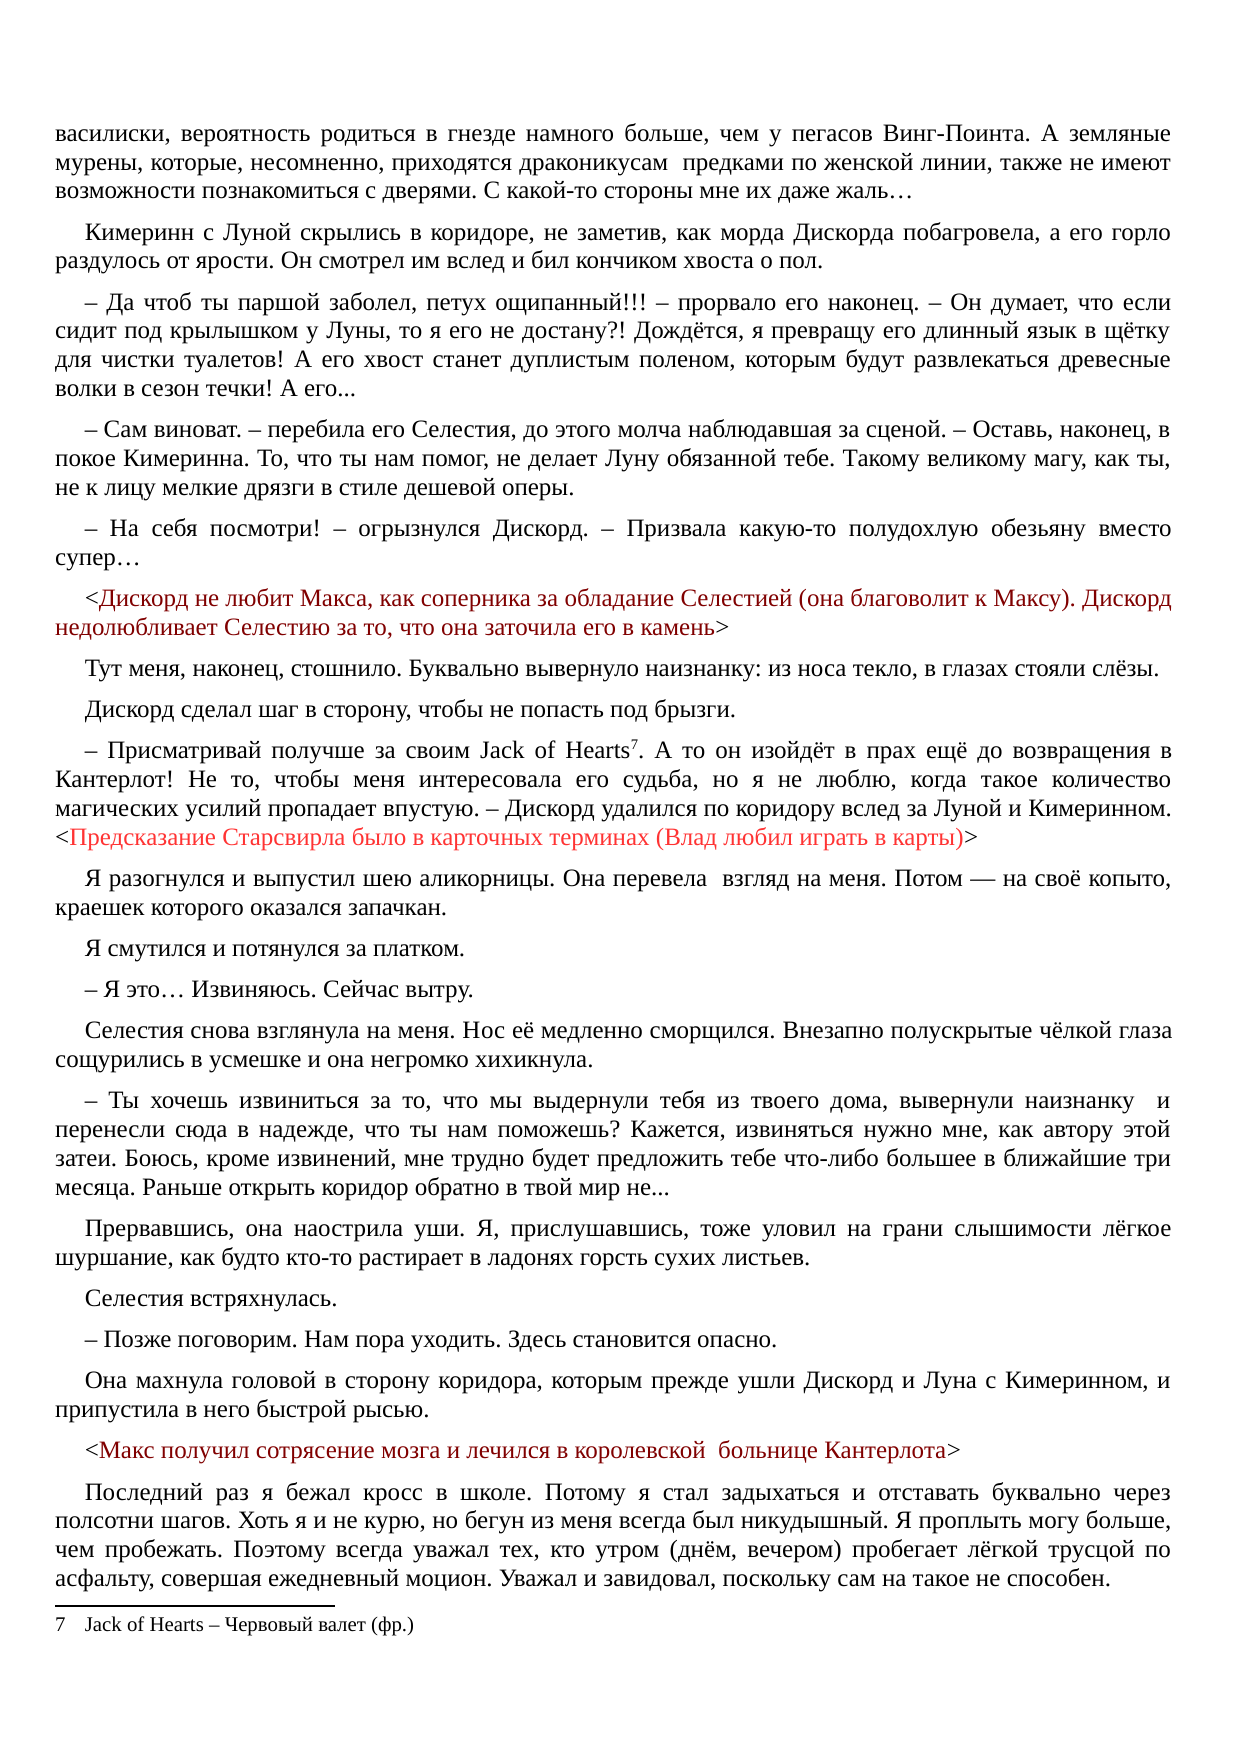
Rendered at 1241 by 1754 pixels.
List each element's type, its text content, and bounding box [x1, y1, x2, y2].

text Тут меня, наконец, стошнило. Буквально вывернуло наизнанку: из носа текло, в глазах стояли слёзы. [55, 653, 1172, 682]
text – Позже поговорим. Нам пора уходить. Здесь становится опасно. [55, 1324, 1172, 1353]
text – Сам виноват. – перебила его Селестия, до этого молча наблюдавшая за сценой. – Оставь, наконец, в покое Кимеринна. То, что ты нам помог, не делает Луну обязанной тебе. Такому великому магу, как ты, не к лицу мелкие дрязги в стиле дешевой оперы. [55, 414, 1172, 501]
text – На себя посмотри! – огрызнулся Дискорд. – Призвала какую-то полудохлую обезьяну вместо супер… [55, 513, 1172, 571]
text <Макс получил сотрясение мозга и лечился в королевской больнице Кантерлота> [55, 1436, 1172, 1464]
text василиски, вероятность родиться в гнезде намного больше, чем у пегасов Винг-Поинта. А земляные мурены, которые, несомненно, приходятся драконикусам предками по женской линии, также не имеют возможности познакомиться с дверями. С какой-то стороны мне их даже жаль… [55, 118, 1172, 204]
text <Дискорд не любит Макса, как соперника за обладание Селестией (она благоволит к Максу). Дискорд недолюбливает Селестию за то, что она заточила его в камень> [55, 583, 1172, 641]
text Дискорд сделал шаг в сторону, чтобы не попасть под брызги. [55, 694, 1172, 723]
text Она махнула головой в сторону коридора, которым прежде ушли Дискорд и Луна с Кимеринном, и припустила в него быстрой рысью. [55, 1366, 1172, 1423]
text Я разогнулся и выпустил шею аликорницы. Она перевела взгляд на меня. Потом — на своё копыто, краешек которого оказался запачкан. [55, 863, 1172, 921]
text – Да чтоб ты паршой заболел, петух ощипанный!!! – прорвало его наконец. – Он думает, что если сидит под крылышком у Луны, то я его не достану?! Дождётся, я превращу его длинный язык в щётку для чистки туалетов! А его хвост станет дуплистым поленом, которым будут развлекаться древесные волки в сезон течки! А его... [55, 287, 1172, 402]
text Кимеринн с Луной скрылись в коридоре, не заметив, как морда Дискорда побагровела, а его горло раздулось от ярости. Он смотрел им вслед и бил кончиком хвоста о пол. [55, 217, 1172, 274]
text Jack of Hearts – Червовый валет (фр.) [55, 1612, 1172, 1636]
text Последний раз я бежал кросс в школе. Потому я стал задыхаться и отставать буквально через полсотни шагов. Хоть я и не курю, но бегун из меня всегда был никудышный. Я проплыть могу больше, чем пробежать. Поэтому всегда уважал тех, кто утром (днём, вечером) пробегает лёгкой трусцой по асфальту, совершая ежедневный моцион. Уважал и завидовал, поскольку сам на такое не способен. [55, 1477, 1172, 1592]
text Я смутился и потянулся за платком. [55, 933, 1172, 962]
text – Я это… Извиняюсь. Сейчас вытру. [55, 974, 1172, 1003]
text Прервавшись, она наострила уши. Я, прислушавшись, тоже уловил на грани слышимости лёгкое шуршание, как будто кто-то растирает в ладонях горсть сухих листьев. [55, 1213, 1172, 1271]
text Селестия встряхнулась. [55, 1283, 1172, 1312]
text Селестия снова взглянула на меня. Нос её медленно сморщился. Внезапно полускрытые чёлкой глаза сощурились в усмешке и она негромко хихикнула. [55, 1016, 1172, 1073]
text – Присматривай получше за своим Jack of Hearts. А то он изойдёт в прах ещё до возвращения в Кантерлот! Не то, чтобы меня интересовала его судьба, но я не люблю, когда такое количество магических усилий пропадает впустую. – Дискорд удалился по коридору вслед за Луной и Кимеринном. <Предсказание Старсвирла было в карточных терминах (Влад любил играть в карты)> [55, 736, 1172, 851]
text – Ты хочешь извиниться за то, что мы выдернули тебя из твоего дома, вывернули наизнанку и перенесли сюда в надежде, что ты нам поможешь? Кажется, извиняться нужно мне, как автору этой затеи. Боюсь, кроме извинений, мне трудно будет предложить тебе что-либо большее в ближайшие три месяца. Раньше открыть коридор обратно в твой мир не... [55, 1086, 1172, 1201]
